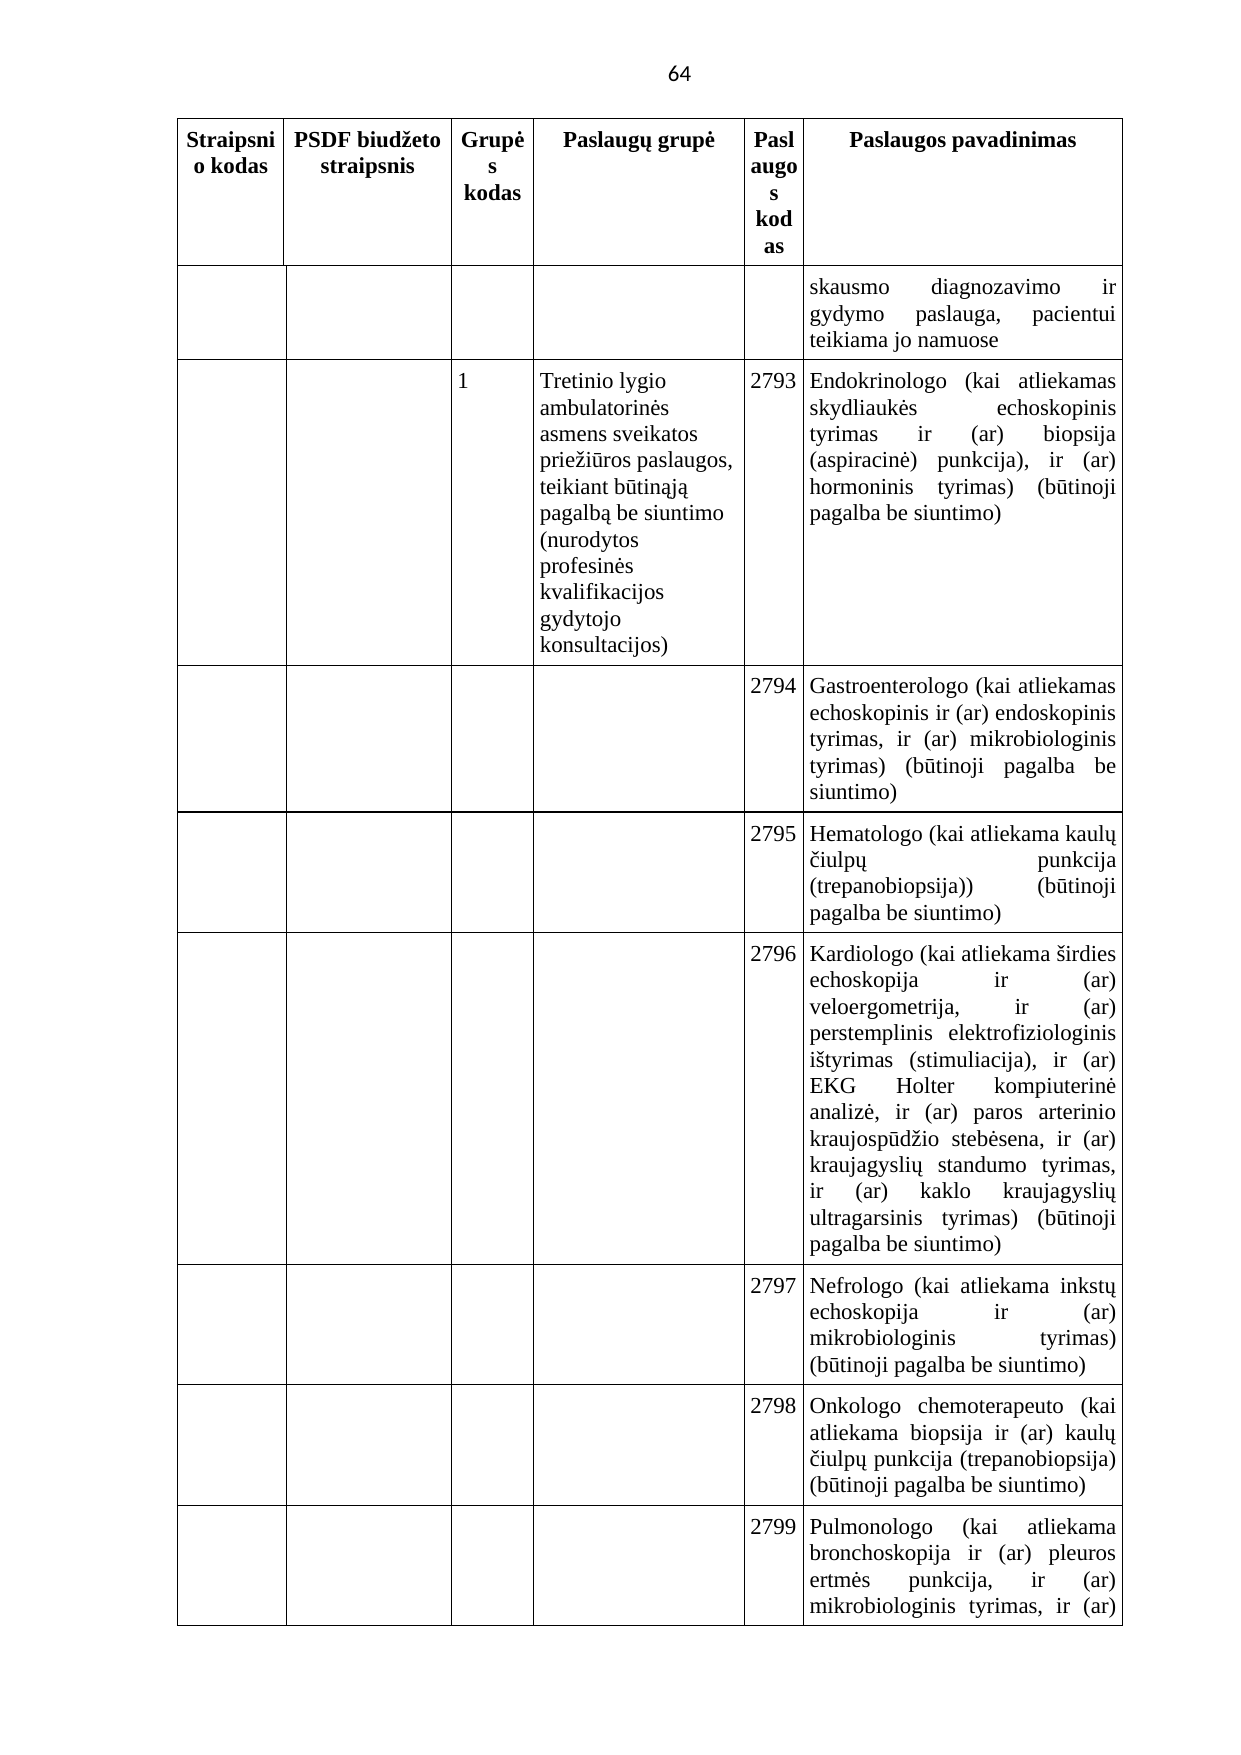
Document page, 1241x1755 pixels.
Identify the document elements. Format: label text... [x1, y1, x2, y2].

table_cell [745, 266, 803, 359]
table_header Straipsnio kodas [178, 119, 283, 265]
table_cell Endokrinologo (kai atliekamas skydliaukės echoskopinis tyrimas ir (ar) biopsija (aspiracinė) punkcija), ir (ar) hormoninis tyrimas) (būtinoji pagalba be siuntimo) [804, 360, 1122, 664]
table_cell [287, 813, 451, 932]
table_cell [452, 1265, 533, 1384]
table_cell 2793 [745, 360, 803, 664]
table_cell [534, 266, 744, 359]
table_cell 2796 [745, 933, 803, 1263]
table_cell [534, 1385, 744, 1505]
table_cell [287, 360, 451, 664]
table_cell [452, 813, 533, 932]
table_cell [287, 1506, 451, 1625]
table_cell [287, 933, 451, 1263]
table_cell [534, 1265, 744, 1384]
table_cell [452, 933, 533, 1263]
table_cell Gastroenterologo (kai atliekamas echoskopinis ir (ar) endoskopinis tyrimas, ir (ar) mikrobiologinis tyrimas) (būtinoji pagalba be siuntimo) [804, 666, 1122, 811]
table_cell Onkologo chemoterapeuto (kai atliekama biopsija ir (ar) kaulų čiulpų punkcija (trepanobiopsija) (būtinoji pagalba be siuntimo) [804, 1385, 1122, 1505]
table_cell Nefrologo (kai atliekama inkstų echoskopija ir (ar) mikrobiologinis tyrimas) (būtinoji pagalba be siuntimo) [804, 1265, 1122, 1384]
table_cell [178, 1265, 286, 1384]
table_header PSDF biudžeto straipsnis [284, 119, 451, 265]
table_cell [534, 813, 744, 932]
table_cell [452, 1506, 533, 1625]
table_cell 2794 [745, 666, 803, 811]
table_header Paslaugos pavadinimas [804, 119, 1122, 265]
table_cell [178, 933, 286, 1263]
table_cell Hematologo (kai atliekama kaulų čiulpų punkcija (trepanobiopsija)) (būtinoji pagalba be siuntimo) [804, 813, 1122, 932]
table_cell [534, 1506, 744, 1625]
table_cell [178, 813, 286, 932]
table_cell [287, 666, 451, 811]
table_header Paslaugos kodas [745, 119, 803, 265]
table_cell Kardiologo (kai atliekama širdies echoskopija ir (ar) veloergometrija, ir (ar) perstemplinis elektrofiziologinis ištyrimas (stimuliacija), ir (ar) EKG Holter kompiuterinė analizė, ir (ar) paros arterinio kraujospūdžio stebėsena, ir (ar) kraujagyslių standumo tyrimas, ir (ar) kaklo kraujagyslių ultragarsinis tyrimas) (būtinoji pagalba be siuntimo) [804, 933, 1122, 1263]
table_cell 2795 [745, 813, 803, 932]
table_cell [287, 1385, 451, 1505]
table_cell Pulmonologo (kai atliekama bronchoskopija ir (ar) pleuros ertmės punkcija, ir (ar) mikrobiologinis tyrimas, ir (ar) [804, 1506, 1122, 1625]
table_cell 2799 [745, 1506, 803, 1625]
table_cell skausmo diagnozavimo ir gydymo paslauga, pacientui teikiama jo namuose [804, 266, 1122, 359]
table_cell [452, 1385, 533, 1505]
table_cell [287, 1265, 451, 1384]
table_cell Tretinio lygio ambulatorinės asmens sveikatos priežiūros paslaugos, teikiant būtinąją pagalbą be siuntimo (nurodytos profesinės kvalifikacijos gydytojo konsultacijos) [534, 360, 744, 664]
table_cell [178, 1385, 286, 1505]
table_cell 2798 [745, 1385, 803, 1505]
table_cell [178, 266, 286, 359]
table_header Grupės kodas [452, 119, 533, 265]
table_cell [178, 1506, 286, 1625]
table_cell [452, 266, 533, 359]
table_cell [178, 360, 286, 664]
table_cell [534, 666, 744, 811]
table_cell [287, 266, 451, 359]
table_cell 1 [452, 360, 533, 664]
table_cell [534, 933, 744, 1263]
table_cell [452, 666, 533, 811]
table_cell 2797 [745, 1265, 803, 1384]
table_cell [178, 666, 286, 811]
table_header Paslaugų grupė [534, 119, 744, 265]
